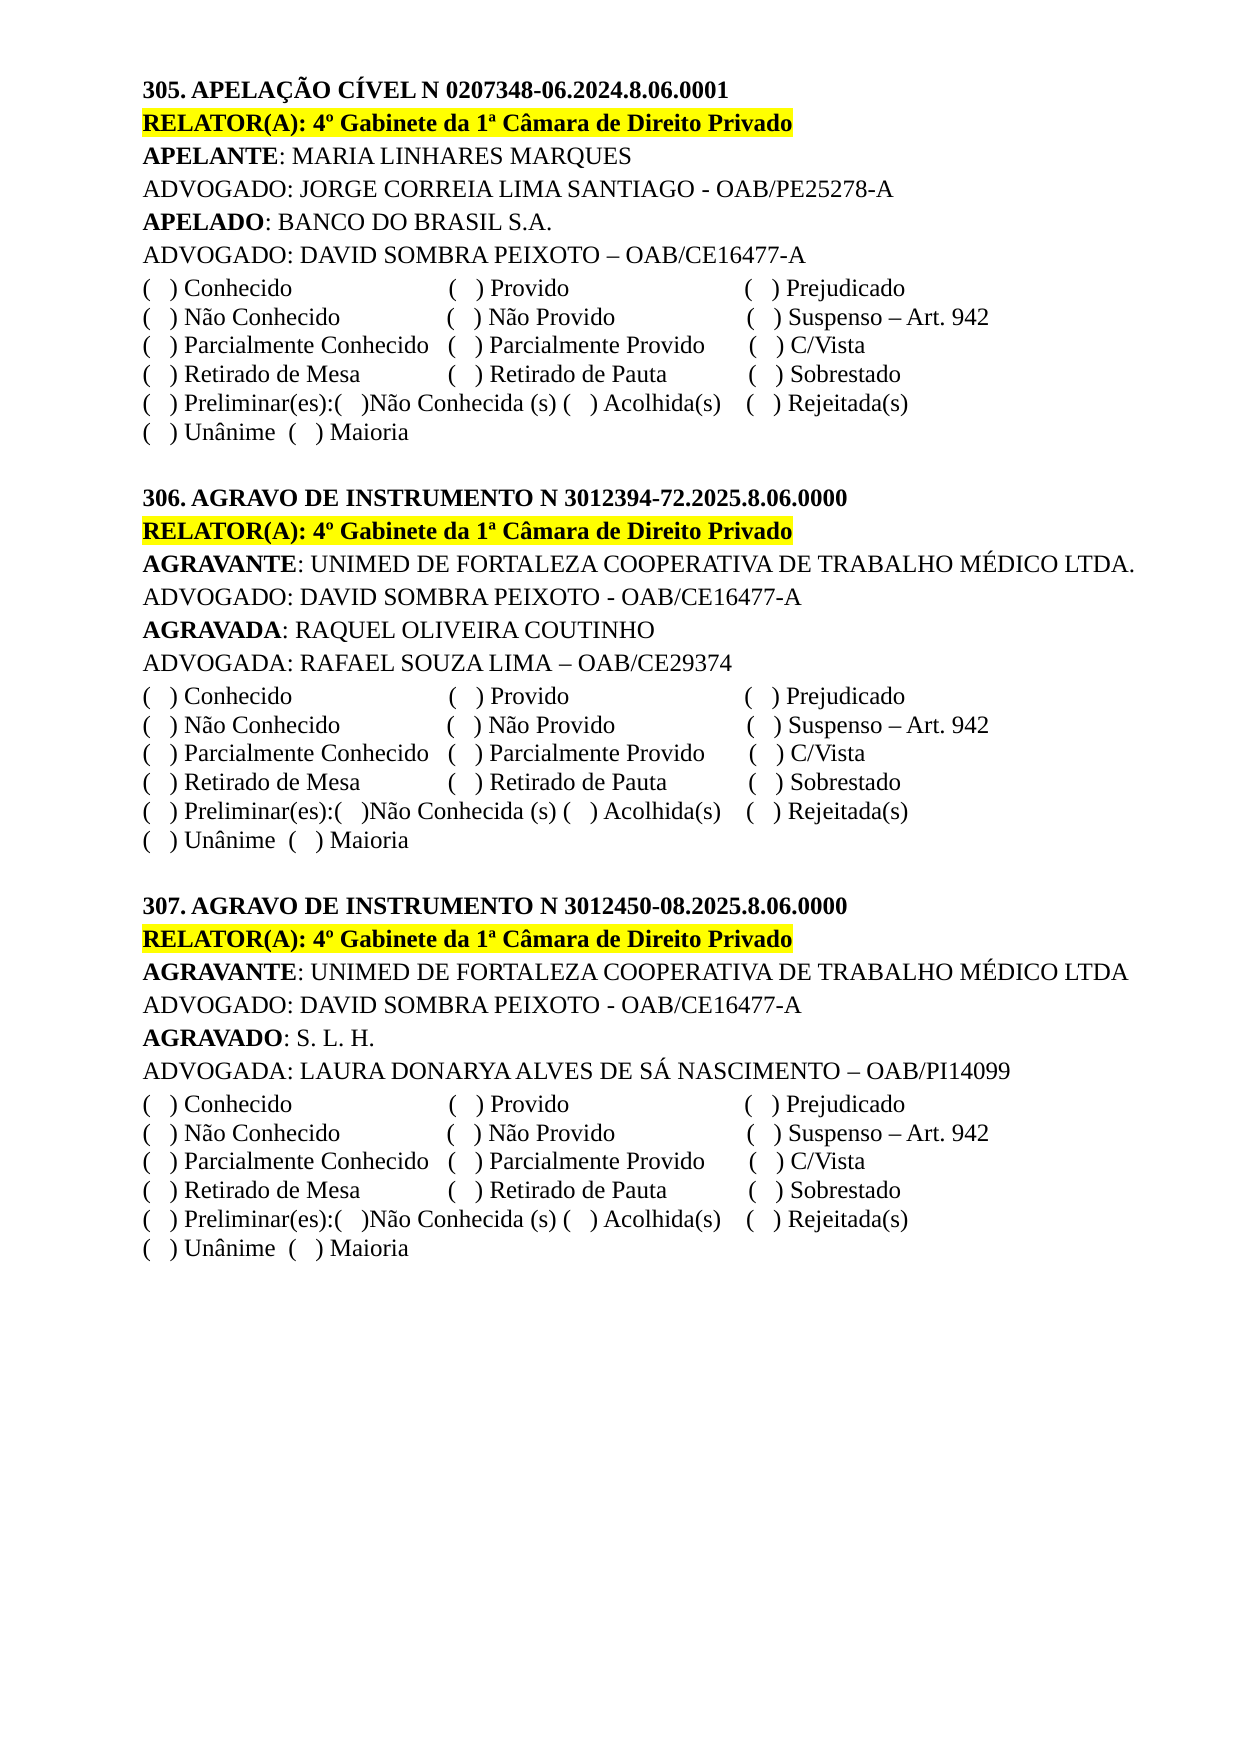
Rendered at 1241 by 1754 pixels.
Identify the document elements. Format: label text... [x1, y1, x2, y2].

text ( ) Unânime ( ) Maioria [142, 1233, 1141, 1327]
text ( ) Preliminar(es):( )Não Conhecida (s) ( ) Acolhida(s) ( ) Rejeitada(s) [142, 1204, 1158, 1233]
text ( ) Conhecido ( ) Provido ( ) Prejudicado [142, 273, 1141, 302]
text ( ) Conhecido ( ) Provido ( ) Prejudicado [142, 681, 1141, 710]
text ( ) Não Conhecido ( ) Não Provido ( ) Suspenso – Art. 942 [142, 710, 1158, 738]
text ( ) Retirado de Mesa ( ) Retirado de Pauta ( ) Sobrestado [142, 1175, 1158, 1204]
text ( ) Não Conhecido ( ) Não Provido ( ) Suspenso – Art. 942 [142, 1118, 1158, 1146]
text ( ) Preliminar(es):( )Não Conhecida (s) ( ) Acolhida(s) ( ) Rejeitada(s) [142, 796, 1158, 825]
text ( ) Unânime ( ) Maioria 307. AGRAVO DE INSTRUMENTO N 3012450-08.2025.8.06.0000 RELATOR(A): 4º Gabinete da 1ª Câmara de Direito Privado AGRAVANTE: UNIMED DE FORTALEZA COOPERATIVA DE TRABALHO MÉDICO LTDA ADVOGADO: DAVID SOMBRA PEIXOTO - OAB/CE16477-A AGRAVADO: S. L. H. ADVOGADA: LAURA DONARYA ALVES DE SÁ NASCIMENTO – OAB/PI14099 [142, 825, 1141, 1085]
text ( ) Parcialmente Conhecido ( ) Parcialmente Provido ( ) C/Vista [142, 738, 1158, 767]
text ( ) Unânime ( ) Maioria 306. AGRAVO DE INSTRUMENTO N 3012394-72.2025.8.06.0000 RELATOR(A): 4º Gabinete da 1ª Câmara de Direito Privado AGRAVANTE: UNIMED DE FORTALEZA COOPERATIVA DE TRABALHO MÉDICO LTDA. ADVOGADO: DAVID SOMBRA PEIXOTO - OAB/CE16477-A AGRAVADA: RAQUEL OLIVEIRA COUTINHO ADVOGADA: RAFAEL SOUZA LIMA – OAB/CE29374 [142, 417, 1141, 677]
text ( ) Conhecido ( ) Provido ( ) Prejudicado [142, 1089, 1141, 1118]
text 305. APELAÇÃO CÍVEL N 0207348-06.2024.8.06.0001 RELATOR(A): 4º Gabinete da 1ª Câmara de Direito Privado APELANTE: MARIA LINHARES MARQUES ADVOGADO: JORGE CORREIA LIMA SANTIAGO - OAB/PE25278-A APELADO: BANCO DO BRASIL S.A. ADVOGADO: DAVID SOMBRA PEIXOTO – OAB/CE16477-A [142, 75, 1141, 269]
text ( ) Parcialmente Conhecido ( ) Parcialmente Provido ( ) C/Vista [142, 331, 1158, 359]
text ( ) Não Conhecido ( ) Não Provido ( ) Suspenso – Art. 942 [142, 302, 1158, 331]
text ( ) Retirado de Mesa ( ) Retirado de Pauta ( ) Sobrestado [142, 359, 1158, 388]
text ( ) Preliminar(es):( )Não Conhecida (s) ( ) Acolhida(s) ( ) Rejeitada(s) [142, 388, 1158, 417]
text ( ) Retirado de Mesa ( ) Retirado de Pauta ( ) Sobrestado [142, 767, 1158, 796]
text ( ) Parcialmente Conhecido ( ) Parcialmente Provido ( ) C/Vista [142, 1146, 1158, 1175]
